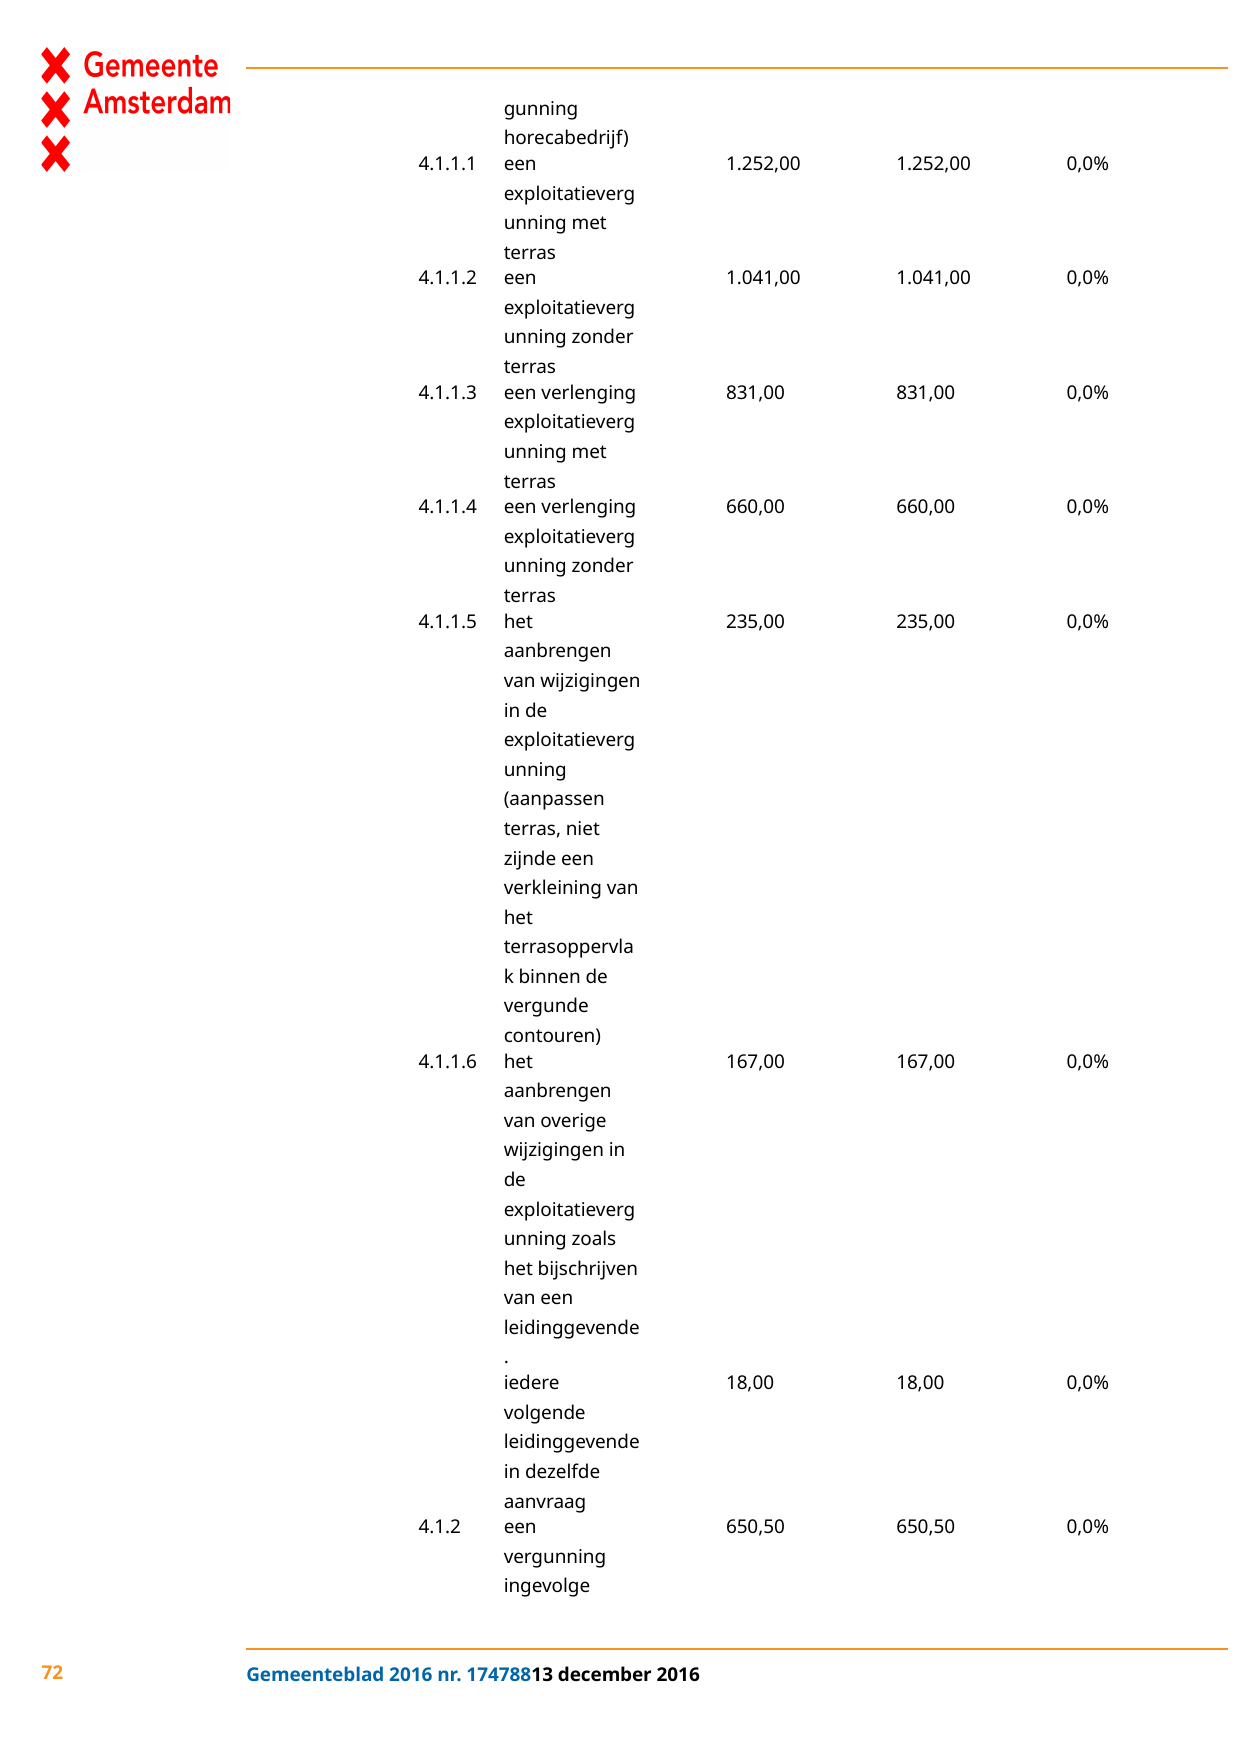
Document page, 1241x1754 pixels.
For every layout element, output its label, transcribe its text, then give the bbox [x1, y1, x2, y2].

table_cell [333, 95, 418, 150]
table_cell [981, 494, 1066, 608]
picture [41, 47, 231, 172]
table_cell 0,0% [1066, 150, 1152, 264]
table_cell [811, 1370, 896, 1513]
table_cell [896, 95, 981, 150]
table_cell [418, 95, 503, 150]
table_cell 0,0% [1066, 494, 1152, 608]
table_cell [1066, 95, 1152, 150]
table_cell [333, 265, 418, 379]
table_cell [811, 379, 896, 493]
table_cell 4.1.1.3 [418, 379, 503, 493]
table_cell [333, 1048, 418, 1369]
table_cell 0,0% [1066, 1514, 1152, 1598]
table_cell 660,00 [726, 494, 811, 608]
table_cell 4.1.1.4 [418, 494, 503, 608]
table_cell [641, 150, 726, 264]
table_cell [248, 95, 333, 150]
table_cell 18,00 [896, 1370, 981, 1513]
table_cell 0,0% [1066, 265, 1152, 379]
table_cell 1.252,00 [726, 150, 811, 264]
table_cell [418, 1370, 503, 1513]
table_cell [981, 608, 1066, 1048]
table_cell 0,0% [1066, 608, 1152, 1048]
table_cell [248, 1370, 333, 1513]
table_cell een vergunning ingevolge [504, 1514, 641, 1598]
table_cell 4.1.2 [418, 1514, 503, 1598]
table_cell [248, 494, 333, 608]
table_cell [333, 494, 418, 608]
table_cell [811, 1048, 896, 1369]
table_cell [248, 1514, 333, 1598]
table_cell [248, 265, 333, 379]
table_cell [981, 1048, 1066, 1369]
table_cell 1.041,00 [896, 265, 981, 379]
table_cell 0,0% [1066, 1370, 1152, 1513]
table_cell [641, 1514, 726, 1598]
table_cell 235,00 [896, 608, 981, 1048]
table_cell 1.252,00 [896, 150, 981, 264]
table_cell [333, 1370, 418, 1513]
table_cell [333, 608, 418, 1048]
table_cell 1.041,00 [726, 265, 811, 379]
table_cell 0,0% [1066, 379, 1152, 493]
table_cell [981, 95, 1066, 150]
table_cell 235,00 [726, 608, 811, 1048]
table_cell een verlenging exploitatievergunning zonder terras [504, 494, 641, 608]
table_cell 831,00 [726, 379, 811, 493]
table_cell [981, 379, 1066, 493]
table_cell [641, 1048, 726, 1369]
table_cell een exploitatievergunning zonder terras [504, 265, 641, 379]
table_cell [641, 1370, 726, 1513]
table_cell [811, 494, 896, 608]
table_cell [981, 265, 1066, 379]
table_cell 18,00 [726, 1370, 811, 1513]
table_cell gunning horecabedrijf) [504, 95, 641, 150]
table_cell [248, 1048, 333, 1369]
table_cell 4.1.1.5 [418, 608, 503, 1048]
table_cell 167,00 [726, 1048, 811, 1369]
table_cell een exploitatievergunning met terras [504, 150, 641, 264]
table_cell [641, 95, 726, 150]
table_cell [333, 1514, 418, 1598]
table_cell iedere volgende leidinggevende in dezelfde aanvraag [504, 1370, 641, 1513]
table_cell [333, 379, 418, 493]
table_cell [641, 265, 726, 379]
table_cell [981, 1514, 1066, 1598]
table_cell [811, 95, 896, 150]
table_cell het aanbrengen van overige wijzigingen in de exploitatievergunning zoals het bijschrijven van een leidinggevende. [504, 1048, 641, 1369]
table_cell 4.1.1.6 [418, 1048, 503, 1369]
table_cell [726, 95, 811, 150]
table_cell [248, 608, 333, 1048]
table_cell 0,0% [1066, 1048, 1152, 1369]
table_cell 831,00 [896, 379, 981, 493]
table_cell [641, 494, 726, 608]
table_cell 650,50 [726, 1514, 811, 1598]
table_cell [248, 150, 333, 264]
table_cell [811, 608, 896, 1048]
table_cell 650,50 [896, 1514, 981, 1598]
table_cell [641, 379, 726, 493]
table_cell 4.1.1.2 [418, 265, 503, 379]
table_cell [811, 265, 896, 379]
table_cell [333, 150, 418, 264]
table_cell 4.1.1.1 [418, 150, 503, 264]
table_cell [981, 1370, 1066, 1513]
table_cell het aanbrengen van wijzigingen in de exploitatievergunning (aanpassen terras, niet zijnde een verkleining van het terrasoppervlak binnen de vergunde contouren) [504, 608, 641, 1048]
table_cell 660,00 [896, 494, 981, 608]
table_cell [811, 1514, 896, 1598]
table_cell [248, 379, 333, 493]
table_cell 167,00 [896, 1048, 981, 1369]
table_cell [641, 608, 726, 1048]
table_cell [811, 150, 896, 264]
table_cell een verlenging exploitatievergunning met terras [504, 379, 641, 493]
table_cell [981, 150, 1066, 264]
